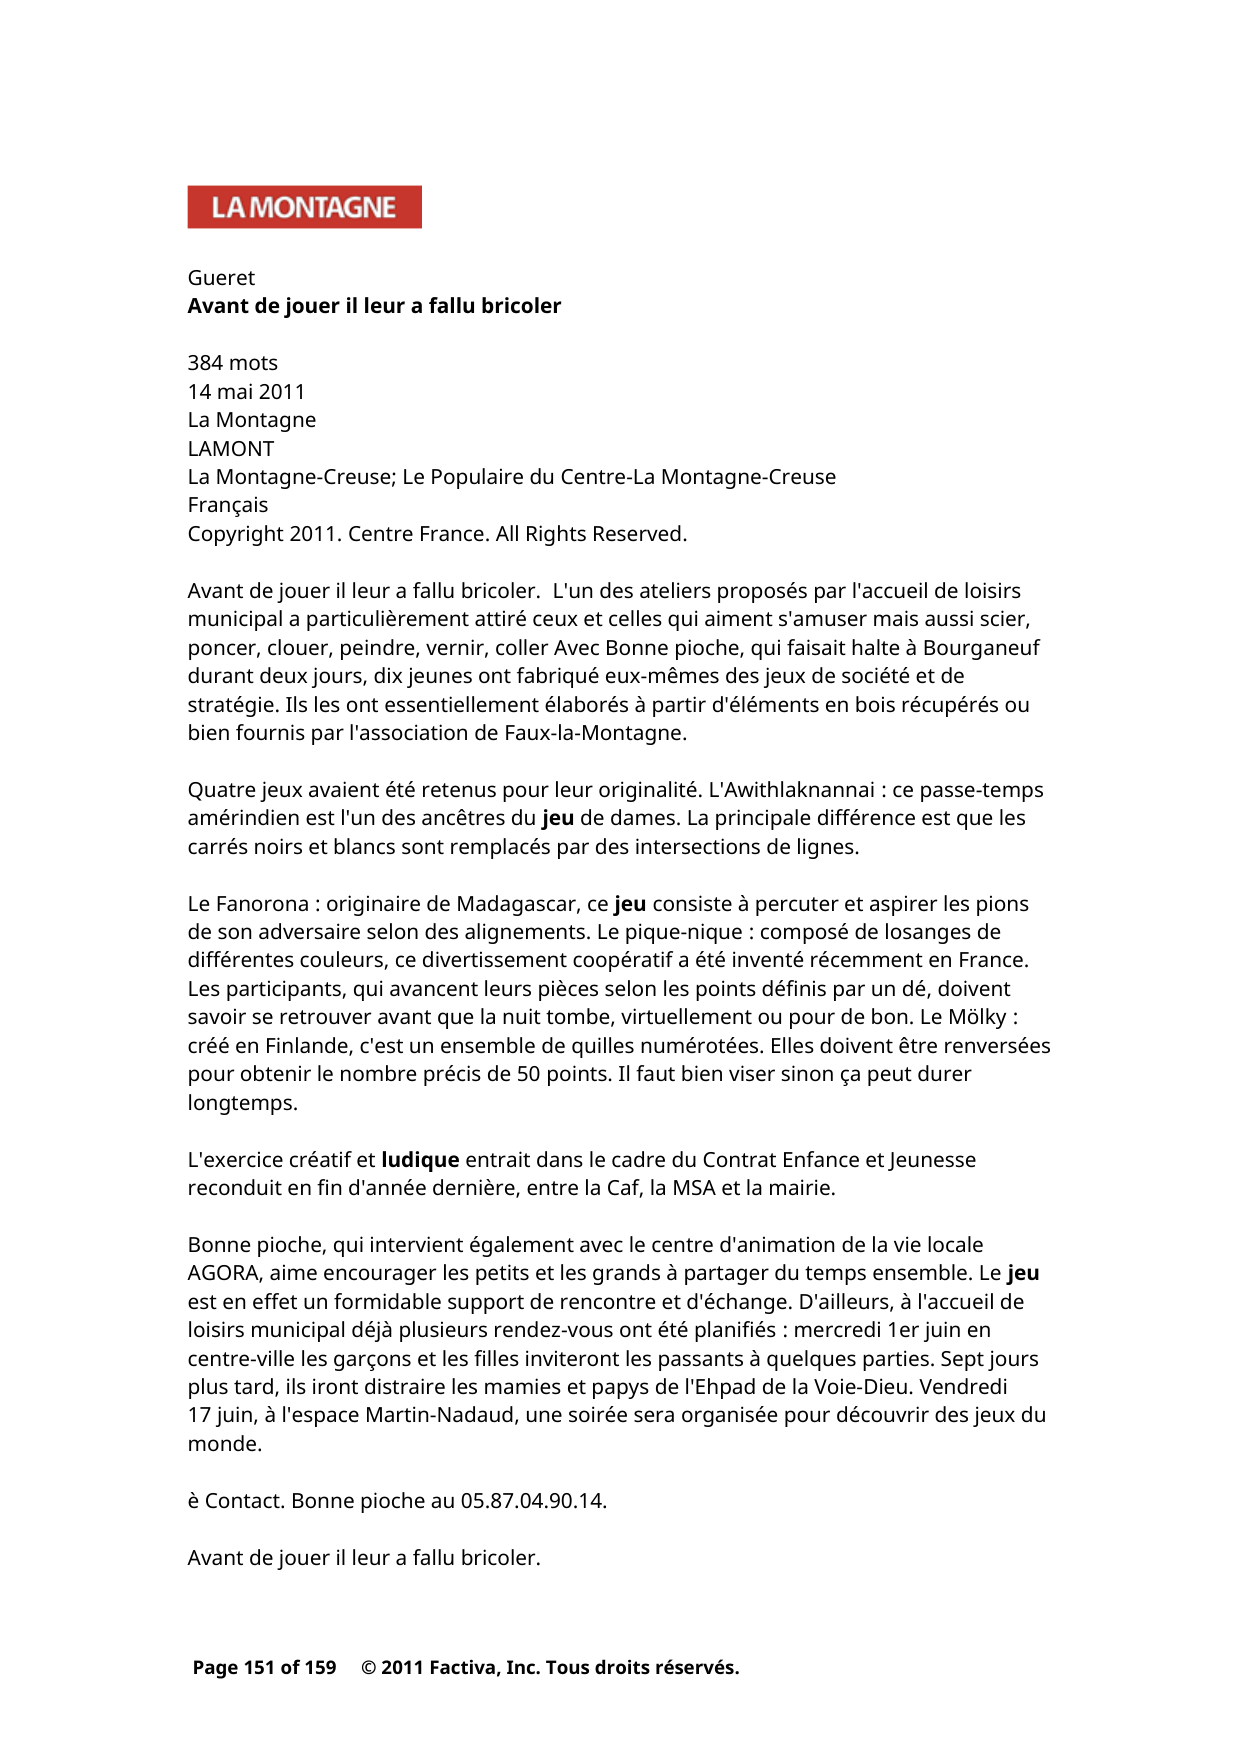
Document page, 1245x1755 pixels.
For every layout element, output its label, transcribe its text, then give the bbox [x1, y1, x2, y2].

text Français [187, 491, 1057, 519]
picture [187, 178, 422, 235]
text La Montagne [187, 405, 1057, 434]
text Copyright 2011. Centre France. All Rights Reserved. [187, 519, 1057, 547]
text Avant de jouer il leur a fallu bricoler. [187, 1543, 1057, 1571]
text Quatre jeux avaient été retenus pour leur originalité. L'Awithlaknannai : ce passe-temps amérindien est l'un des ancêtres du jeu de dames. La principale différence est que les carrés noirs et blancs sont remplacés par des intersections de lignes. [187, 775, 1057, 860]
text 14 mai 2011 [187, 377, 1057, 405]
text Bonne pioche, qui intervient également avec le centre d'animation de la vie locale AGORA, aime encourager les petits et les grands à partager du temps ensemble. Le jeu est en effet un formidable support de rencontre et d'échange. D'ailleurs, à l'accueil de loisirs municipal déjà plusieurs rendez-vous ont été planifiés : mercredi 1er juin en centre-ville les garçons et les filles inviteront les passants à quelques parties. Sept jours plus tard, ils iront distraire les mamies et papys de l'Ehpad de la Voie-Dieu. Vendredi 17 juin, à l'espace Martin-Nadaud, une soirée sera organisée pour découvrir des jeux du monde. [187, 1230, 1057, 1457]
text 384 mots [187, 348, 1057, 377]
text La Montagne-Creuse; Le Populaire du Centre-La Montagne-Creuse [187, 462, 1057, 491]
text LAMONT [187, 434, 1057, 462]
text è Contact. Bonne pioche au 05.87.04.90.14. [187, 1486, 1057, 1514]
text Le Fanorona : originaire de Madagascar, ce jeu consiste à percuter et aspirer les pions de son adversaire selon des alignements. Le pique-nique : composé de losanges de différentes couleurs, ce divertissement coopératif a été inventé récemment en France. Les participants, qui avancent leurs pièces selon les points définis par un dé, doivent savoir se retrouver avant que la nuit tombe, virtuellement ou pour de bon. Le Mölky : créé en Finlande, c'est un ensemble de quilles numérotées. Elles doivent être renversées pour obtenir le nombre précis de 50 points. Il faut bien viser sinon ça peut durer longtemps. [187, 889, 1057, 1116]
text Avant de jouer il leur a fallu bricoler. L'un des ateliers proposés par l'accueil de loisirs municipal a particulièrement attiré ceux et celles qui aiment s'amuser mais aussi scier, poncer, clouer, peindre, vernir, coller Avec Bonne pioche, qui faisait halte à Bourganeuf durant deux jours, dix jeunes ont fabriqué eux-mêmes des jeux de société et de stratégie. Ils les ont essentiellement élaborés à partir d'éléments en bois récupérés ou bien fournis par l'association de Faux-la-Montagne. [187, 576, 1057, 747]
text Avant de jouer il leur a fallu bricoler [187, 292, 1057, 320]
text L'exercice créatif et ludique entrait dans le cadre du Contrat Enfance et Jeunesse reconduit en fin d'année dernière, entre la Caf, la MSA et la mairie. [187, 1145, 1057, 1202]
text Gueret [187, 263, 1057, 292]
